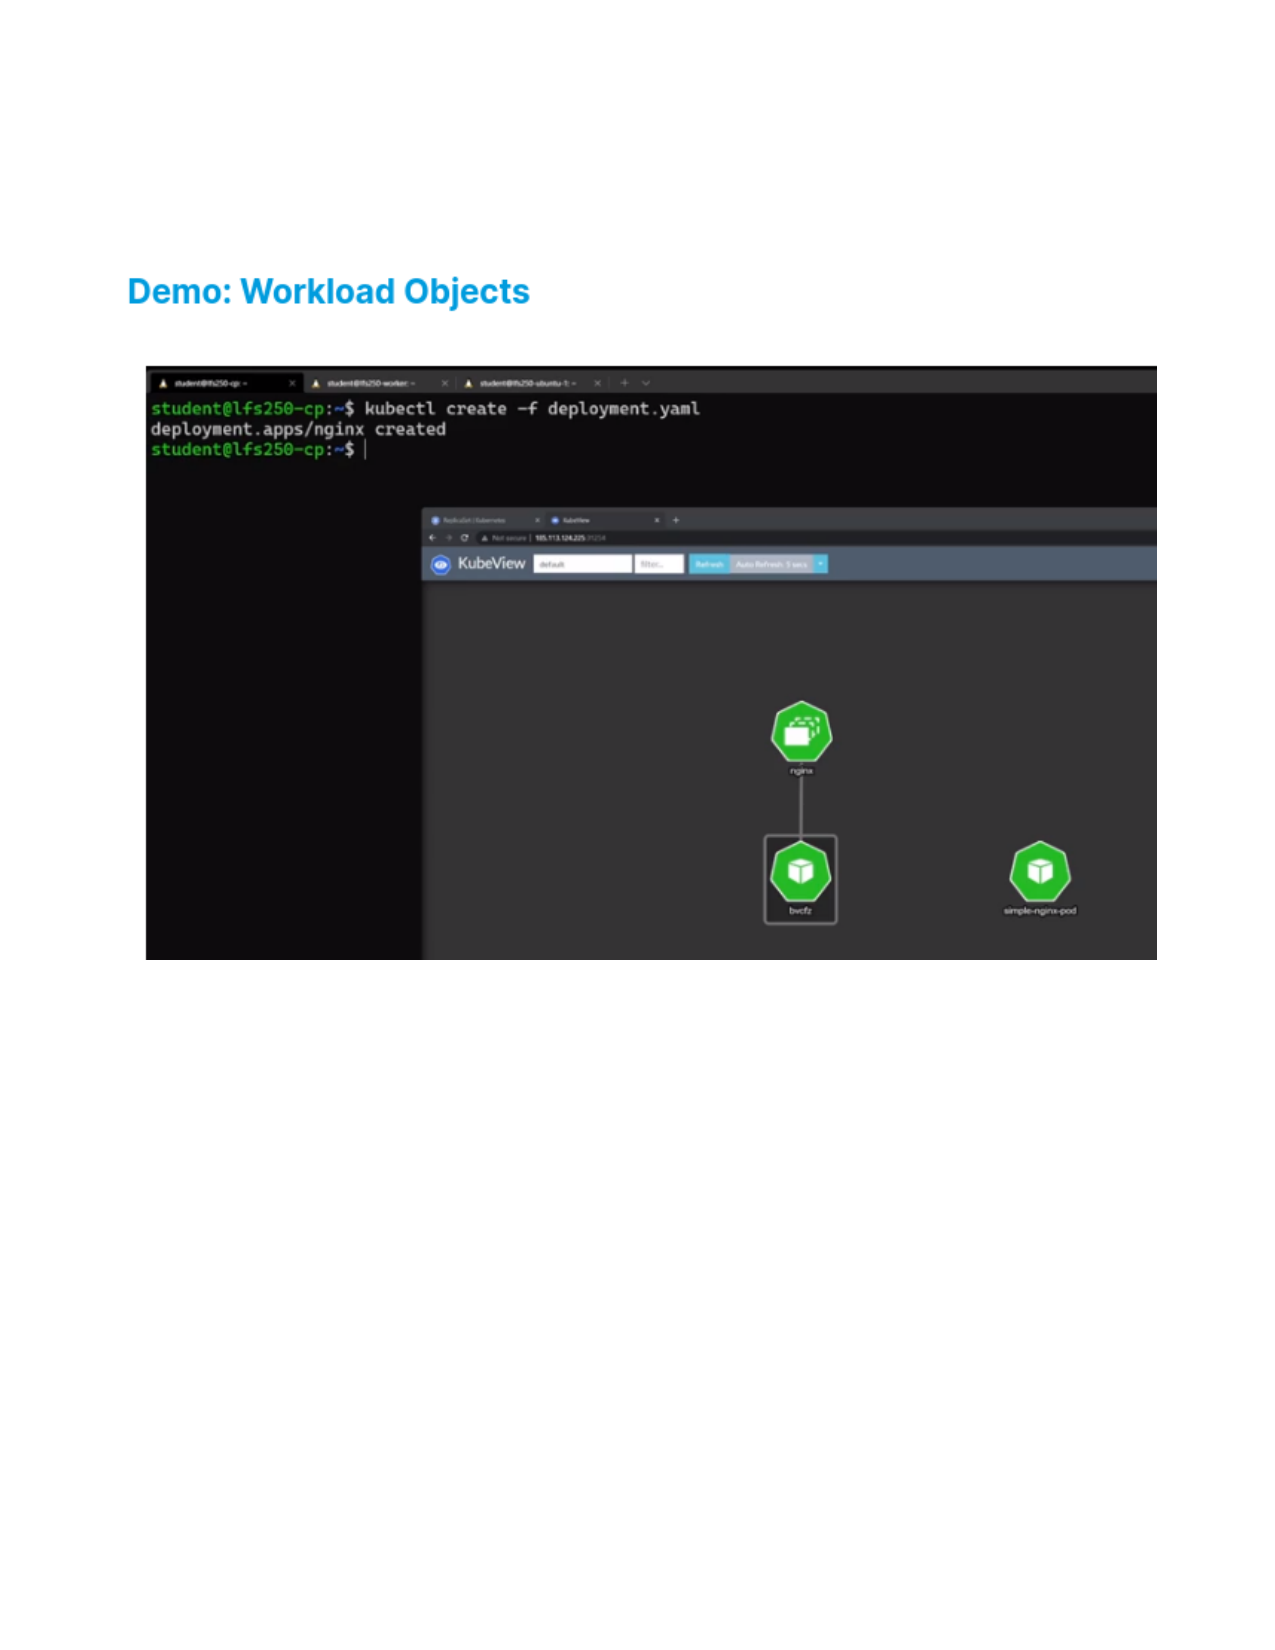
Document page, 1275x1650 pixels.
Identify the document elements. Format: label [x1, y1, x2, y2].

picture [118, 271, 1157, 960]
